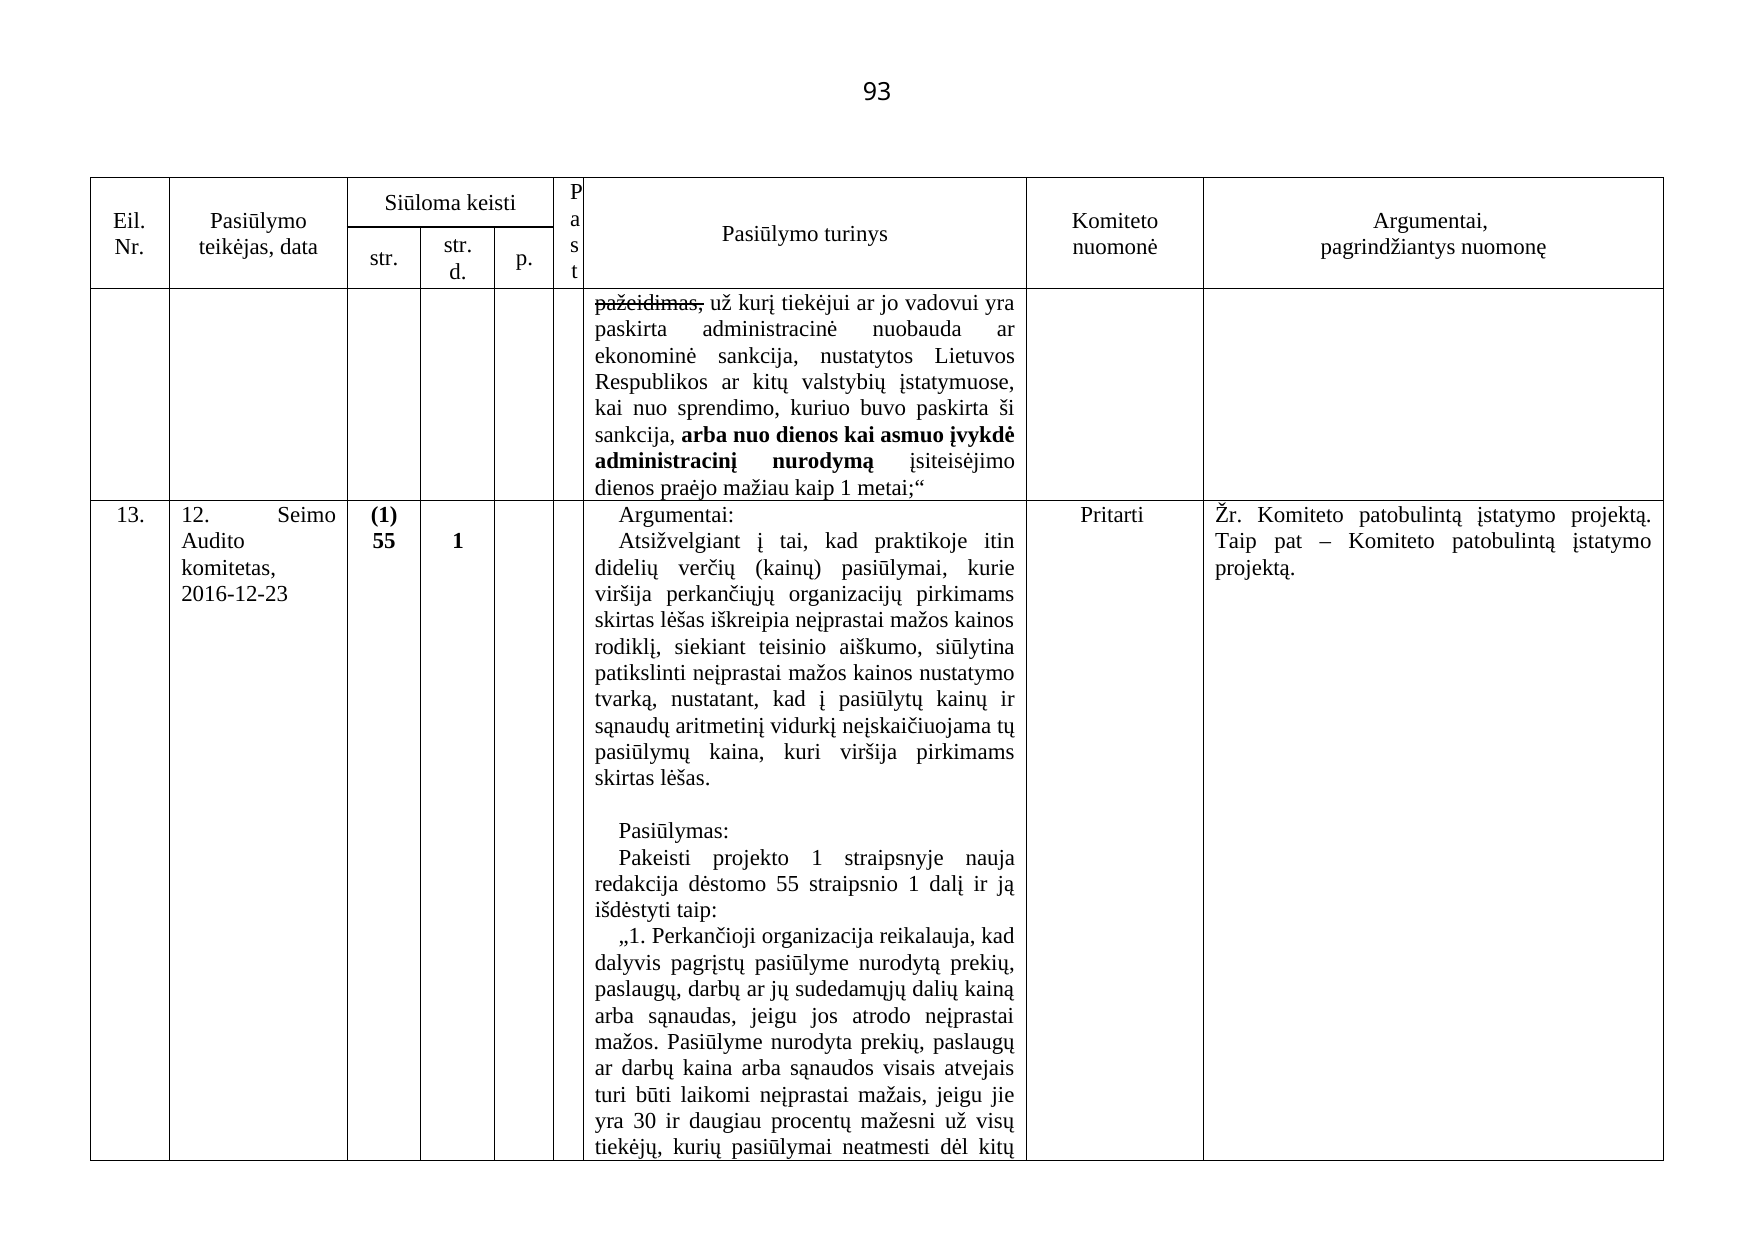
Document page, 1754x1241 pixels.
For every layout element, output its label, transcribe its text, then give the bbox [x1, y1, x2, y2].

table_header Pasiūlymo turinys [584, 178, 1026, 288]
table_header Komiteto nuomonė [1027, 178, 1203, 288]
table_cell [554, 501, 583, 1160]
table_cell Argumentai: Atsižvelgiant į tai, kad praktikoje itin didelių verčių (kainų) pasiūlymai, kurie viršija perkančiųjų organizacijų pirkimams skirtas lėšas iškreipia neįprastai mažos kainos rodiklį, siekiant teisinio aiškumo, siūlytina patikslinti neįprastai mažos kainos nustatymo tvarką, nustatant, kad į pasiūlytų kainų ir sąnaudų aritmetinį vidurkį neįskaičiuojama tų pasiūlymų kaina, kuri viršija pirkimams skirtas lėšas. Pasiūlymas: Pakeisti projekto 1 straipsnyje nauja redakcija dėstomo 55 straipsnio 1 dalį ir ją išdėstyti taip: „1. Perkančioji organizacija reikalauja, kad dalyvis pagrįstų pasiūlyme nurodytą prekių, paslaugų, darbų ar jų sudedamųjų dalių kainą arba sąnaudas, jeigu jos atrodo neįprastai mažos. Pasiūlyme nurodyta prekių, paslaugų ar darbų kaina arba sąnaudos visais atvejais turi būti laikomi neįprastai mažais, jeigu jie yra 30 ir daugiau procentų mažesni už visų tiekėjų, kurių pasiūlymai neatmesti dėl kitų [584, 501, 1026, 1160]
table_cell [1027, 289, 1203, 500]
table_header Pastabos [554, 178, 583, 288]
table_header Siūloma keisti [348, 178, 553, 226]
table_cell 1 [421, 501, 494, 1160]
table_header Argumentai, pagrindžiantys nuomonę [1204, 178, 1663, 288]
table_cell [91, 289, 169, 500]
table_cell [495, 289, 553, 500]
table_cell [348, 289, 420, 500]
table_header Eil. Nr. [91, 178, 169, 288]
table_header Pasiūlymo teikėjas, data [170, 178, 347, 288]
table_cell [170, 289, 347, 500]
table_cell N b [554, 289, 583, 500]
table_cell pažeidimas, už kurį tiekėjui ar jo vadovui yra paskirta administracinė nuobauda ar ekonominė sankcija, nustatytos Lietuvos Respublikos ar kitų valstybių įstatymuose, kai nuo sprendimo, kuriuo buvo paskirta ši sankcija, arba nuo dienos kai asmuo įvykdė administracinį nurodymą įsiteisėjimo dienos praėjo mažiau kaip 1 metai;“ [584, 289, 1026, 500]
table_cell (1) 55 [348, 501, 420, 1160]
table_cell [495, 501, 553, 1160]
table_cell str. [348, 228, 420, 288]
table_cell [1204, 289, 1663, 500]
table_cell Žr. Komiteto patobulintą įstatymo projektą. Taip pat – Komiteto patobulintą įstatymo projektą. [1204, 501, 1663, 1160]
table_cell 13. [91, 501, 169, 1160]
table_cell Pritarti [1027, 501, 1203, 1160]
table_cell p. [495, 228, 553, 288]
table_cell str. d. [421, 228, 494, 288]
table_cell [421, 289, 494, 500]
table_cell 12. Seimo Audito komitetas, 2016-12-23 [170, 501, 347, 1160]
